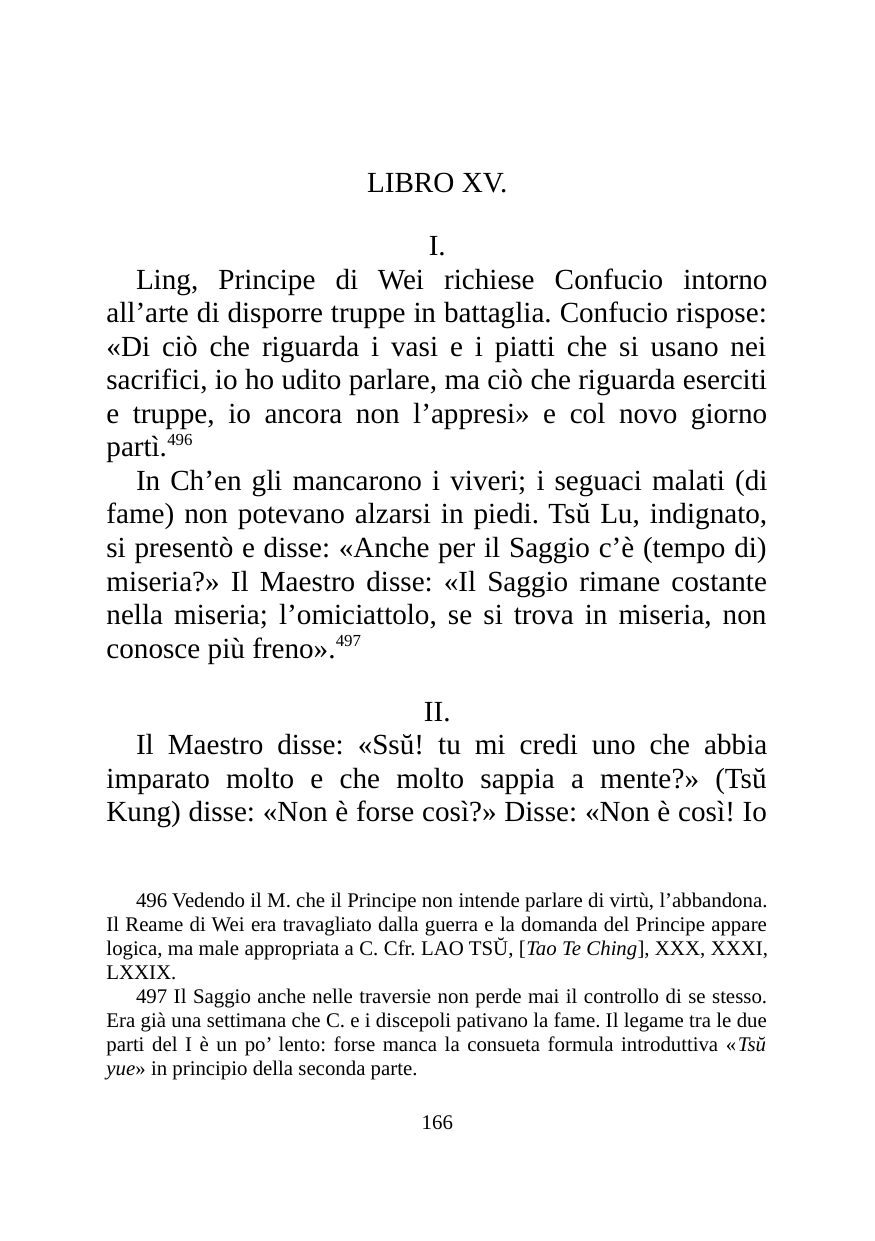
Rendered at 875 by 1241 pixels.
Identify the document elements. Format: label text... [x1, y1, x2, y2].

text Il Maestro disse: «Ssŭ! tu mi credi uno che abbia imparato molto e che molto sappia a mente?» (Tsŭ Kung) disse: «Non è forse così?» Disse: «Non è così! Io [106, 727, 768, 828]
text I. [106, 228, 768, 262]
text Ling, Principe di Wei richiese Confucio intorno all’arte di disporre truppe in battaglia. Confucio rispose: «Di ciò che riguarda i vasi e i piatti che si usano nei sacrifici, io ho udito parlare, ma ciò che riguarda eserciti e truppe, io ancora non l’appresi» e col novo giorno partì. [106, 262, 768, 463]
text Il Saggio anche nelle traversie non perde mai il controllo di se stesso. Era già una settimana che C. e i discepoli pativano la fame. Il legame tra le due parti del I è un po’ lento: forse manca la consueta formula introduttiva «Tsŭ yue» in principio della seconda parte. [106, 984, 768, 1080]
subtitle LIBRO XV. [106, 165, 768, 199]
text Vedendo il M. che il Principe non intende parlare di virtù, l’abbandona. Il Reame di Wei era travagliato dalla guerra e la domanda del Principe appare logica, ma male appropriata a C. Cfr. LAO TSŬ, [Tao Te Ching], XXX, XXXI, LXXIX. [106, 888, 768, 984]
text II. [106, 694, 768, 727]
text In Ch’en gli mancarono i viveri; i seguaci malati (di fame) non potevano alzarsi in piedi. Tsŭ Lu, indignato, si presentò e disse: «Anche per il Saggio c’è (tempo di) miseria?» Il Maestro disse: «Il Saggio rimane costante nella miseria; l’omiciattolo, se si trova in miseria, non conosce più freno». [106, 463, 768, 664]
